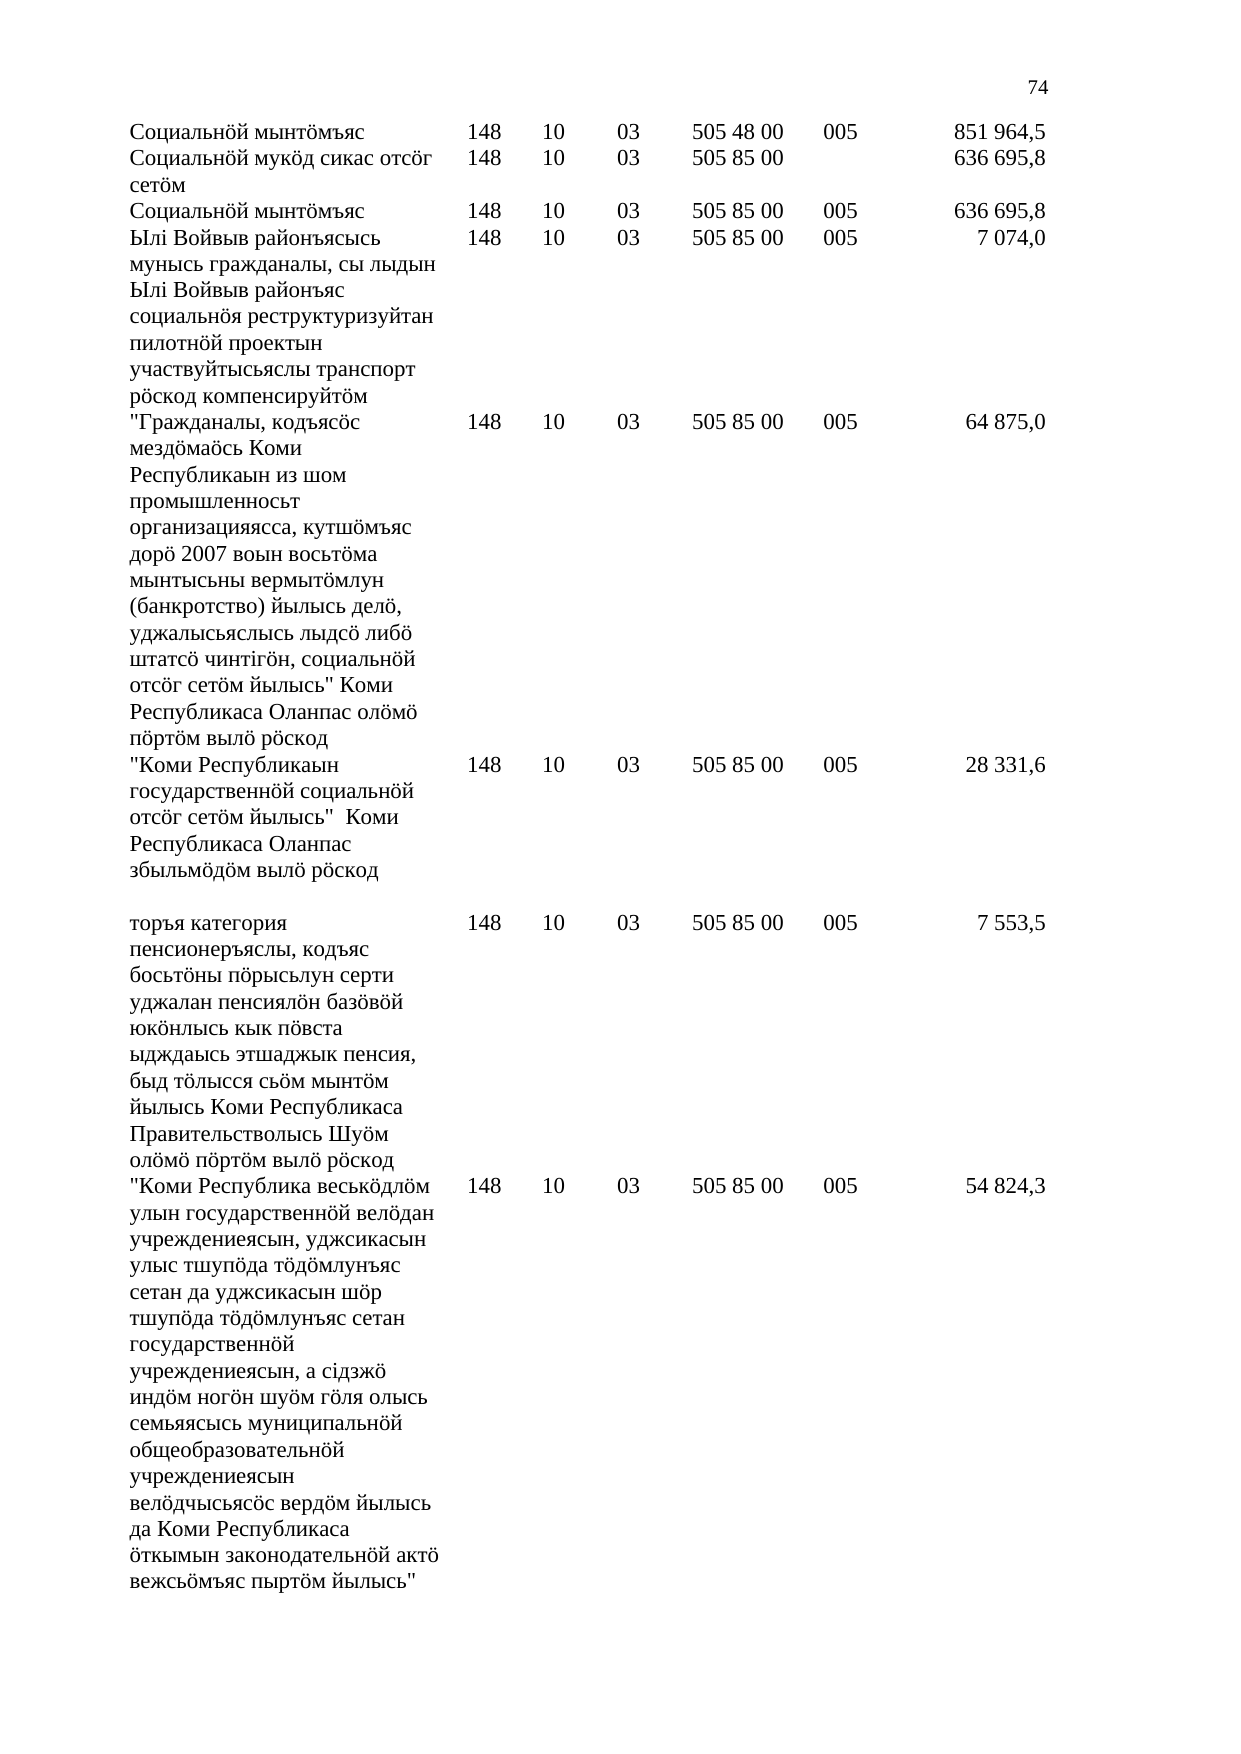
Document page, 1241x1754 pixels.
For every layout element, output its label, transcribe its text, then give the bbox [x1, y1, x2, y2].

table_cell 005 [812, 118, 887, 144]
table_cell 148 [456, 224, 531, 408]
table_cell 505 85 00 [681, 909, 812, 1172]
table_cell 148 [456, 408, 531, 751]
table_cell 03 [606, 145, 681, 197]
table_cell 148 [456, 118, 531, 144]
table_cell 505 85 00 [681, 197, 812, 223]
table_cell 10 [531, 408, 606, 751]
table_cell 03 [606, 751, 681, 909]
table_cell 10 [531, 751, 606, 909]
table_cell 005 [812, 909, 887, 1172]
table_cell "Коми Республикаын государственнöй социальнöй отсöг сетöм йылысь" Коми Республикаса Оланпас збыльмöдöм вылö рöскод [118, 751, 456, 909]
table_cell 505 85 00 [681, 1172, 812, 1594]
table_cell 005 [812, 408, 887, 751]
table_cell 148 [456, 909, 531, 1172]
table_cell 005 [812, 1172, 887, 1594]
table_cell 03 [606, 197, 681, 223]
table_cell Социальнöй мынтöмъяс [118, 197, 456, 223]
table_cell 64 875,0 [887, 408, 1057, 751]
table_cell 28 331,6 [887, 751, 1057, 909]
table_cell [1057, 145, 1113, 197]
table_cell 505 48 00 [681, 118, 812, 144]
table_cell [1057, 751, 1113, 909]
table_cell 10 [531, 118, 606, 144]
table_cell 03 [606, 224, 681, 408]
table_cell 03 [606, 909, 681, 1172]
table_cell 148 [456, 1172, 531, 1594]
table_cell 7 553,5 [887, 909, 1057, 1172]
table_cell 636 695,8 [887, 145, 1057, 197]
table_cell 636 695,8 [887, 197, 1057, 223]
table_cell 505 85 00 [681, 408, 812, 751]
table_cell 505 85 00 [681, 751, 812, 909]
table_cell 54 824,3 [887, 1172, 1057, 1594]
table_cell [1057, 197, 1113, 223]
table_cell 005 [812, 751, 887, 909]
table_cell 10 [531, 145, 606, 197]
table_cell 03 [606, 1172, 681, 1594]
table_cell [1057, 224, 1113, 408]
table_cell 03 [606, 408, 681, 751]
table_cell 10 [531, 909, 606, 1172]
table_cell 03 [606, 118, 681, 144]
table_cell "Гражданалы, кодъясöс мездöмаöсь Коми Республикаын из шом промышленносьт организацияясса, кутшöмъяс дорö 2007 воын восьтöма мынтысьны вермытöмлун (банкротство) йылысь делö, уджалысьяслысь лыдсö либö штатсö чинтігöн, социальнöй отсöг сетöм йылысь" Коми Республикаса Оланпас олöмö пöртöм вылö рöскод [118, 408, 456, 751]
table_cell 7 074,0 [887, 224, 1057, 408]
table_cell [1057, 1172, 1113, 1594]
table_cell 005 [812, 197, 887, 223]
table_cell 505 85 00 [681, 224, 812, 408]
table_cell [1057, 909, 1113, 1172]
table_cell 10 [531, 224, 606, 408]
table_cell Ылі Войвыв районъясысь мунысь гражданалы, сы лыдын Ылі Войвыв районъяс социальнöя реструктуризуйтан пилотнöй проектын участвуйтысьяслы транспорт рöскод компенсируйтöм [118, 224, 456, 408]
table_cell торъя категория пенсионеръяслы, кодъяс босьтöны пöрысьлун серти уджалан пенсиялöн базöвöй юкöнлысь кык пöвста ыдждаысь этшаджык пенсия, быд тöлысся сьöм мынтöм йылысь Коми Республикаса Правительстволысь Шуöм олöмö пöртöм вылö рöскод [118, 909, 456, 1172]
table_cell [1057, 118, 1113, 144]
table_cell "Коми Республика веськöдлöм улын государственнöй велöдан учреждениеясын, уджсикасын улыс тшупöда тöдöмлунъяс сетан да уджсикасын шöр тшупöда тöдöмлунъяс сетан государственнöй учреждениеясын, а сідзжö индöм ногöн шуöм гöля олысь семьяясысь муниципальнöй общеобразовательнöй учреждениеясын велöдчысьясöс вердöм йылысь да Коми Республикаса öткымын законодательнöй актö вежсьöмъяс пыртöм йылысь" [118, 1172, 456, 1594]
table_cell Социальнöй мынтöмъяс [118, 118, 456, 144]
table_cell [1057, 408, 1113, 751]
table_cell 005 [812, 224, 887, 408]
table_cell 505 85 00 [681, 145, 812, 197]
table_cell Социальнöй мукöд сикас отсöг сетöм [118, 145, 456, 197]
table_cell 148 [456, 751, 531, 909]
table_cell [812, 145, 887, 197]
table_cell 10 [531, 197, 606, 223]
table_cell 10 [531, 1172, 606, 1594]
table_cell 148 [456, 197, 531, 223]
table_cell 148 [456, 145, 531, 197]
table_cell 851 964,5 [887, 118, 1057, 144]
